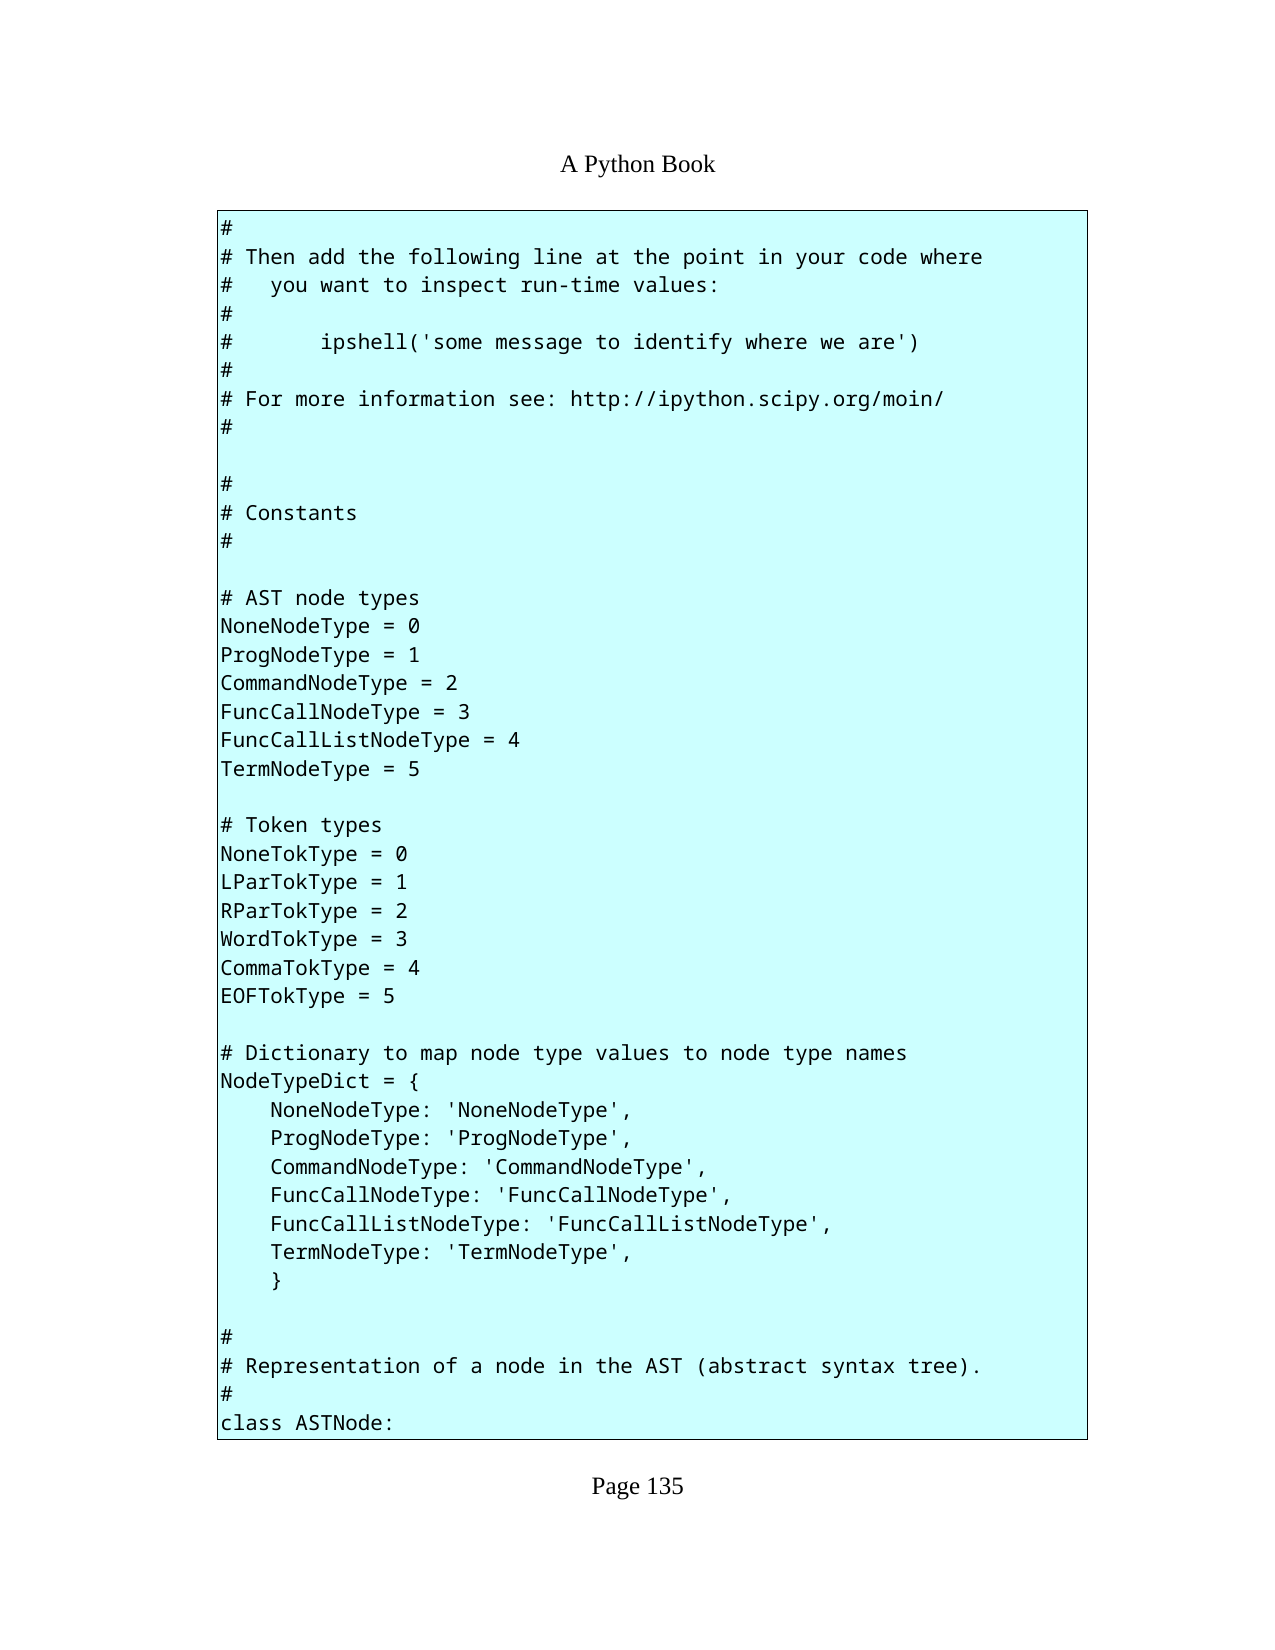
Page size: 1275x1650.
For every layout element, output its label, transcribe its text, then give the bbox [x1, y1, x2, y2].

text # # Then add the following line at the point in your code where # you want to inspect run-time values: # # ipshell('some message to identify where we are') # # For more information see: http://ipython.scipy.org/moin/ # # # Constants # # AST node types NoneNodeType = 0 ProgNodeType = 1 CommandNodeType = 2 FuncCallNodeType = 3 FuncCallListNodeType = 4 TermNodeType = 5 # Token types NoneTokType = 0 LParTokType = 1 RParTokType = 2 WordTokType = 3 CommaTokType = 4 EOFTokType = 5 # Dictionary to map node type values to node type names NodeTypeDict = { NoneNodeType: 'NoneNodeType', ProgNodeType: 'ProgNodeType', CommandNodeType: 'CommandNodeType', FuncCallNodeType: 'FuncCallNodeType', FuncCallListNodeType: 'FuncCallListNodeType', TermNodeType: 'TermNodeType', } # # Representation of a node in the AST (abstract syntax tree). # class ASTNode: [218, 211, 1087, 1439]
